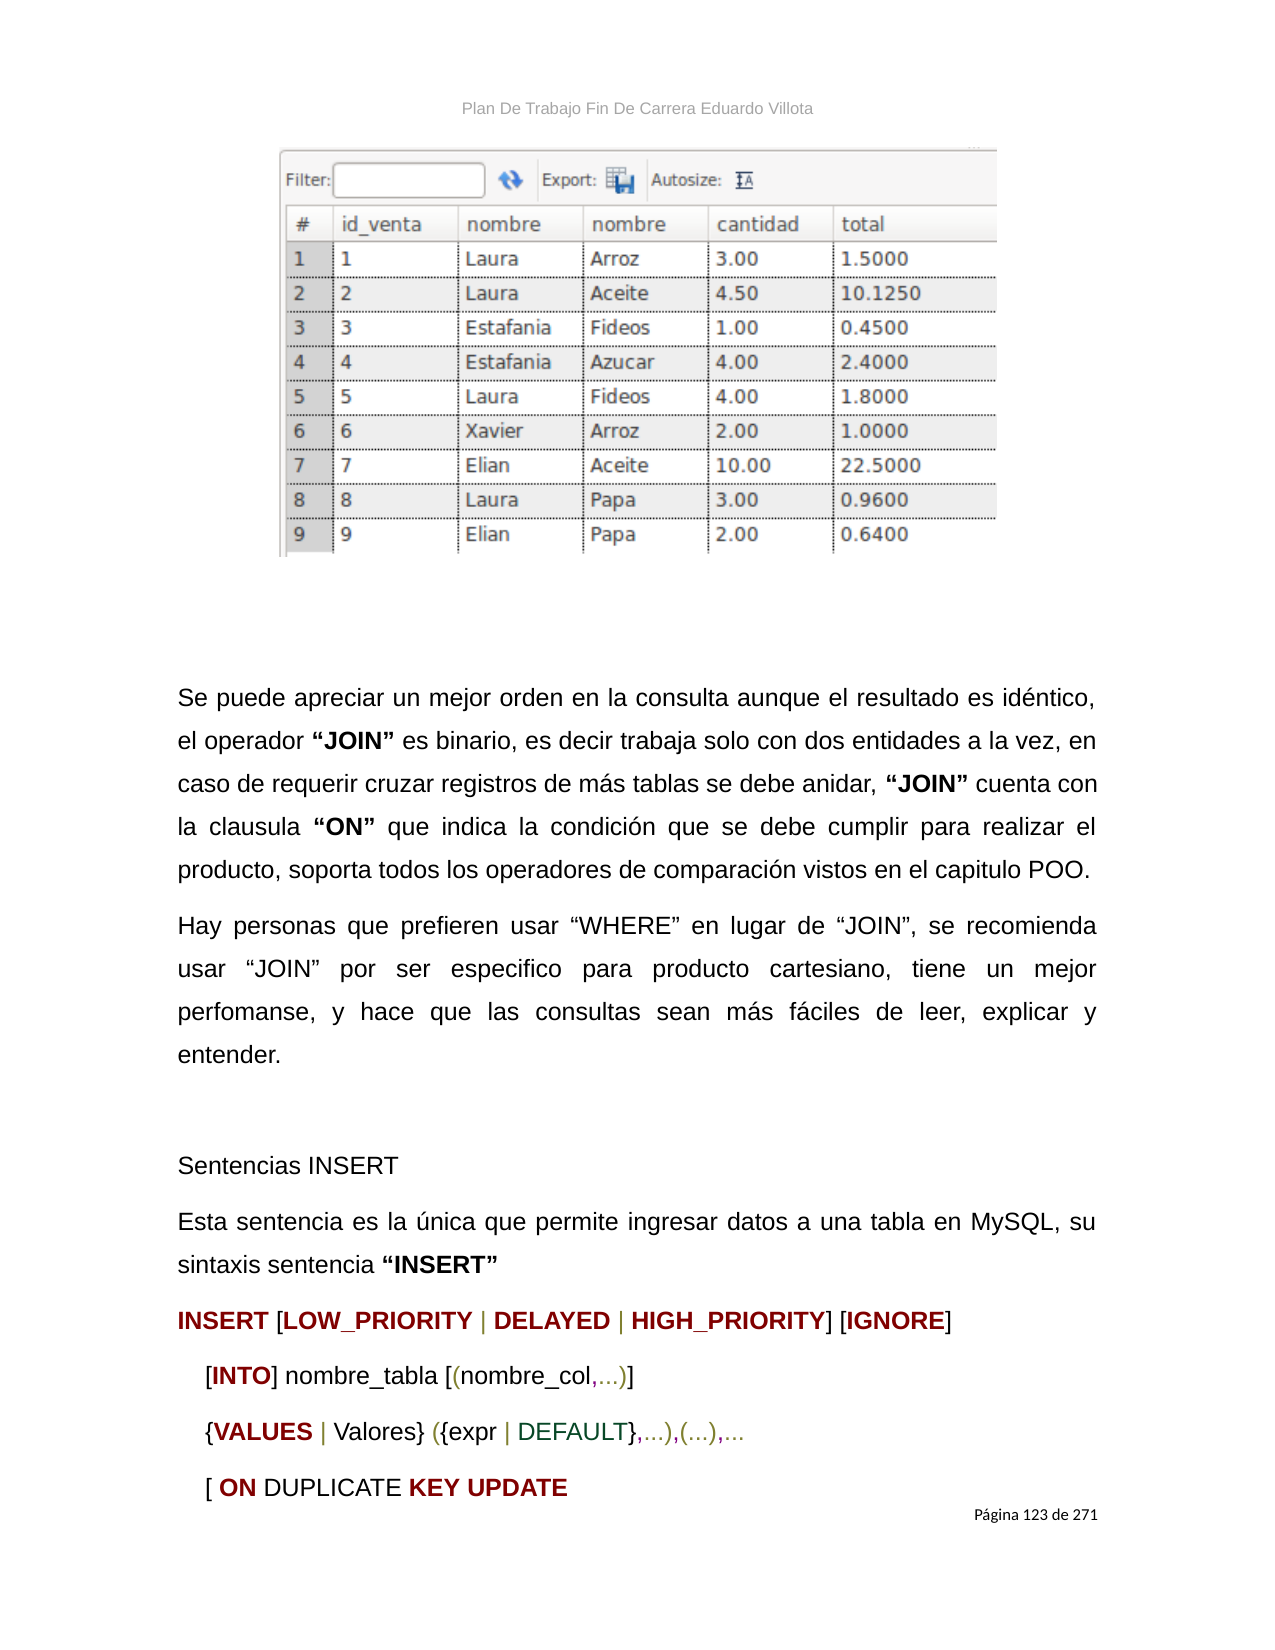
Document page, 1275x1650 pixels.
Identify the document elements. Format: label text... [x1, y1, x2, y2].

text Hay personas que prefieren usar “WHERE” en lugar de “JOIN”, se recomienda usar “JOIN” por ser especifico para producto cartesiano, tiene un mejor perfomanse, y hace que las consultas sean más fáciles de leer, explicar y entender. [177, 911, 1098, 1069]
text [INTO] nombre_tabla [(nombre_col,...)] [177, 1361, 1098, 1390]
text Esta sentencia es la única que permite ingresar datos a una tabla en MySQL, su sintaxis sentencia “INSERT” [177, 1207, 1098, 1279]
text [ ON DUPLICATE KEY UPDATE [177, 1473, 1098, 1501]
text {VALUES | Valores} ({expr | DEFAULT},...),(...),... [177, 1417, 1098, 1446]
text INSERT [LOW_PRIORITY | DELAYED | HIGH_PRIORITY] [IGNORE] [177, 1306, 1098, 1334]
text Se puede apreciar un mejor orden en la consulta aunque el resultado es idéntico, el operador “JOIN” es binario, es decir trabaja solo con dos entidades a la vez, en caso de requerir cruzar registros de más tablas se debe anidar, “JOIN” cuenta con la clausula “ON” que indica la condición que se debe cumplir para realizar el producto, soporta todos los operadores de comparación vistos en el capitulo POO. [177, 683, 1098, 884]
picture [278, 147, 997, 557]
text Sentencias INSERT [177, 1151, 1098, 1180]
